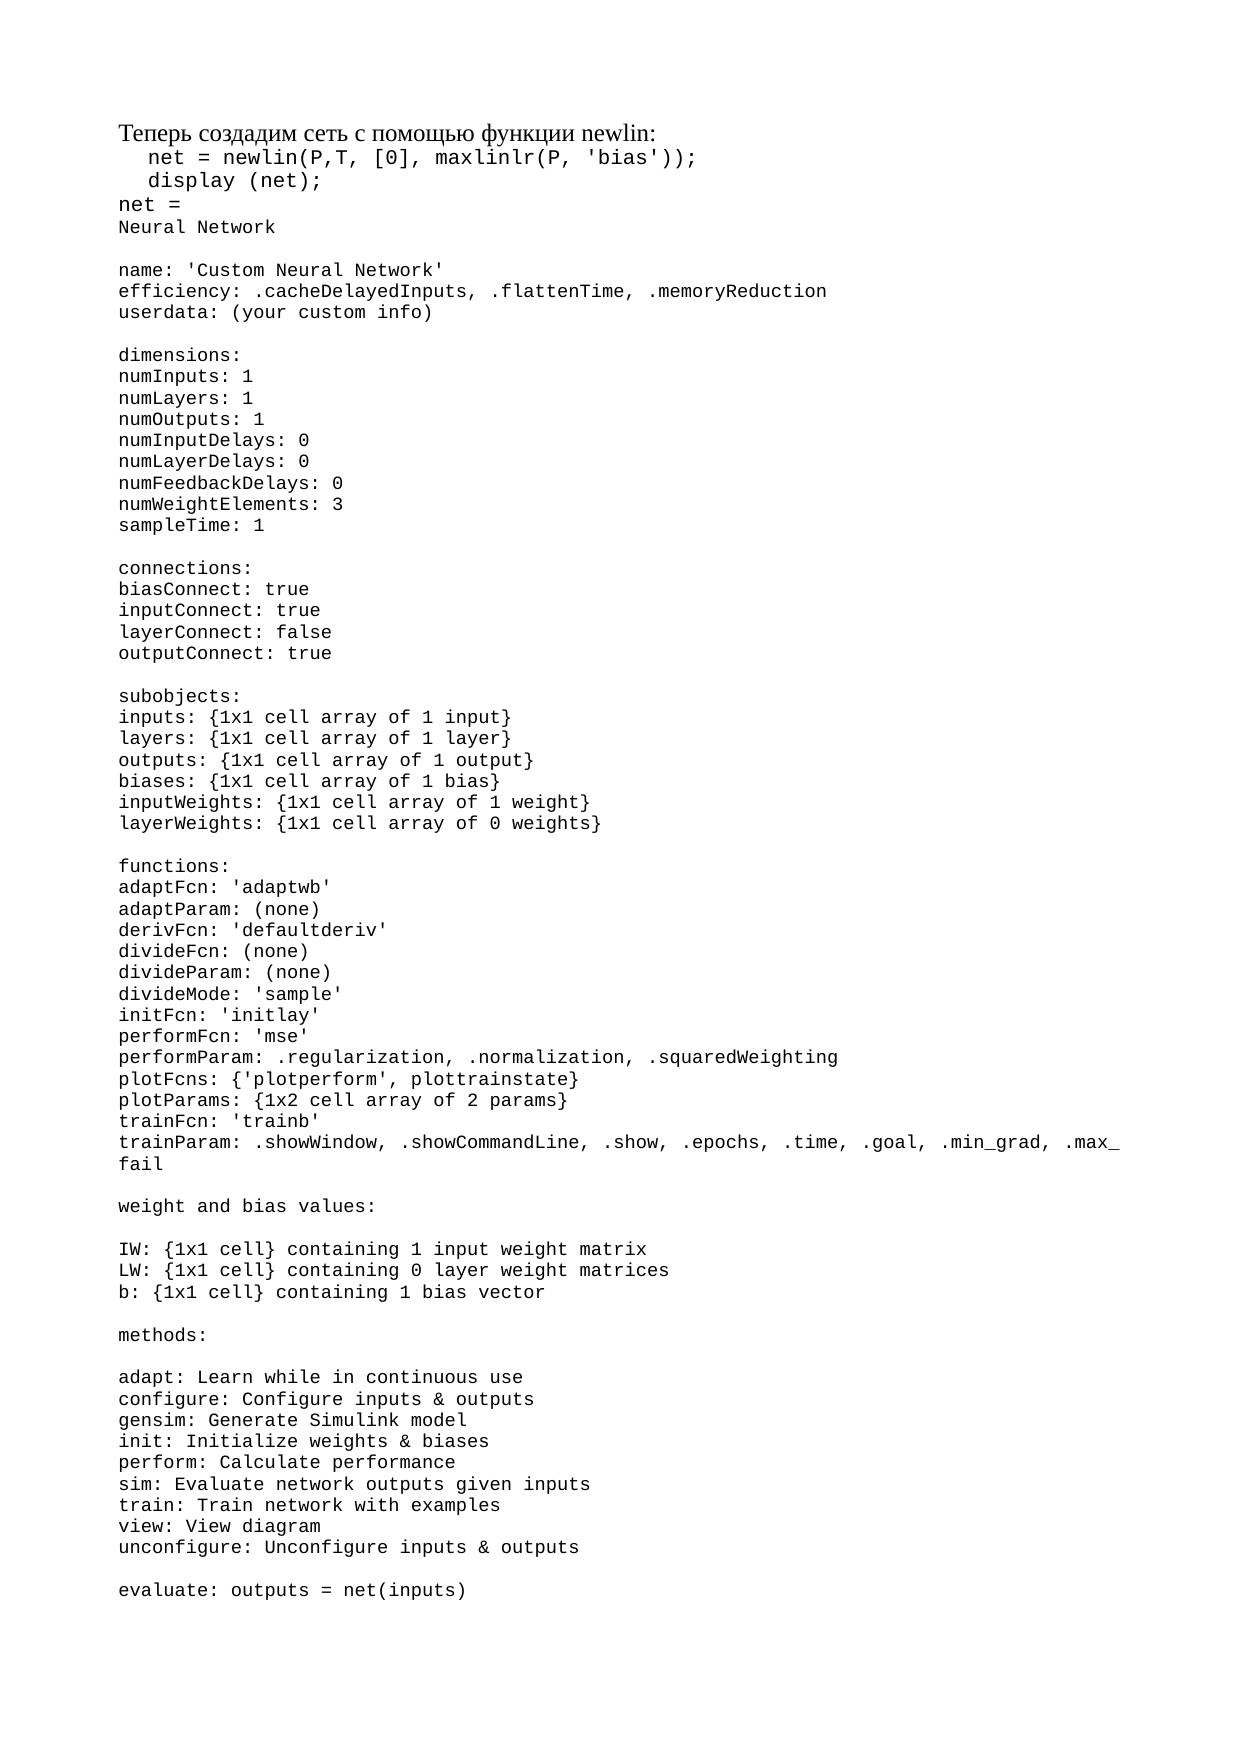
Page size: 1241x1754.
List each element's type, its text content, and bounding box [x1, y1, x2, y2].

text initFcn: 'initlay' [118, 1006, 1122, 1027]
text divideMode: 'sample' [118, 984, 1122, 1006]
text layerWeights: {1x1 cell array of 0 weights} [118, 814, 1122, 835]
text sampleTime: 1 [118, 516, 1122, 537]
text train: Train network with examples [118, 1496, 1122, 1517]
text adaptFcn: 'adaptwb' [118, 878, 1122, 899]
text trainFcn: 'trainb' [118, 1112, 1122, 1133]
text layerConnect: false [118, 622, 1122, 644]
text functions: [118, 857, 1122, 878]
text init: Initialize weights & biases [118, 1432, 1122, 1453]
text name: 'Custom Neural Network' [118, 261, 1122, 282]
text adapt: Learn while in continuous use [118, 1368, 1122, 1389]
text connections: [118, 559, 1122, 580]
text net = [118, 194, 1122, 218]
text outputConnect: true [118, 644, 1122, 665]
text numLayerDelays: 0 [118, 452, 1122, 473]
text biasConnect: true [118, 580, 1122, 601]
text performParam: .regularization, .normalization, .squaredWeighting [118, 1048, 1122, 1069]
text outputs: {1x1 cell array of 1 output} [118, 750, 1122, 772]
text view: View diagram [118, 1517, 1122, 1538]
text Теперь создадим сеть с помощью функции newlin: [118, 118, 1122, 147]
text Neural Network [118, 218, 1122, 239]
text evaluate: outputs = net(inputs) [118, 1581, 1122, 1602]
text dimensions: [118, 346, 1122, 367]
text numOutputs: 1 [118, 410, 1122, 431]
text perform: Calculate performance [118, 1453, 1122, 1474]
text gensim: Generate Simulink model [118, 1411, 1122, 1432]
text layers: {1x1 cell array of 1 layer} [118, 729, 1122, 750]
text numLayers: 1 [118, 388, 1122, 410]
text efficiency: .cacheDelayedInputs, .flattenTime, .memoryReduction [118, 282, 1122, 303]
text performFcn: 'mse' [118, 1027, 1122, 1048]
text divideParam: (none) [118, 963, 1122, 984]
text numFeedbackDelays: 0 [118, 473, 1122, 495]
text plotParams: {1x2 cell array of 2 params} [118, 1091, 1122, 1112]
text biases: {1x1 cell array of 1 bias} [118, 772, 1122, 793]
text numInputs: 1 [118, 367, 1122, 388]
text inputWeights: {1x1 cell array of 1 weight} [118, 793, 1122, 814]
text b: {1x1 cell} containing 1 bias vector [118, 1282, 1122, 1304]
text net = newlin(P,T, [0], maxlinlr(P, 'bias')); [148, 147, 1122, 171]
text methods: [118, 1325, 1122, 1347]
text subobjects: [118, 687, 1122, 708]
text numWeightElements: 3 [118, 495, 1122, 516]
text plotFcns: {'plotperform', plottrainstate} [118, 1069, 1122, 1091]
text adaptParam: (none) [118, 899, 1122, 921]
text LW: {1x1 cell} containing 0 layer weight matrices [118, 1261, 1122, 1282]
text userdata: (your custom info) [118, 303, 1122, 324]
text inputs: {1x1 cell array of 1 input} [118, 708, 1122, 729]
text weight and bias values: [118, 1197, 1122, 1218]
text numInputDelays: 0 [118, 431, 1122, 452]
text divideFcn: (none) [118, 942, 1122, 963]
text display (net); [148, 171, 1122, 194]
text IW: {1x1 cell} containing 1 input weight matrix [118, 1240, 1122, 1261]
text sim: Evaluate network outputs given inputs [118, 1474, 1122, 1496]
text configure: Configure inputs & outputs [118, 1389, 1122, 1411]
text unconfigure: Unconfigure inputs & outputs [118, 1538, 1122, 1559]
text derivFcn: 'defaultderiv' [118, 921, 1122, 942]
text trainParam: .showWindow, .showCommandLine, .show, .epochs, .time, .goal, .min_grad, .max_fail [118, 1133, 1122, 1176]
text inputConnect: true [118, 601, 1122, 622]
